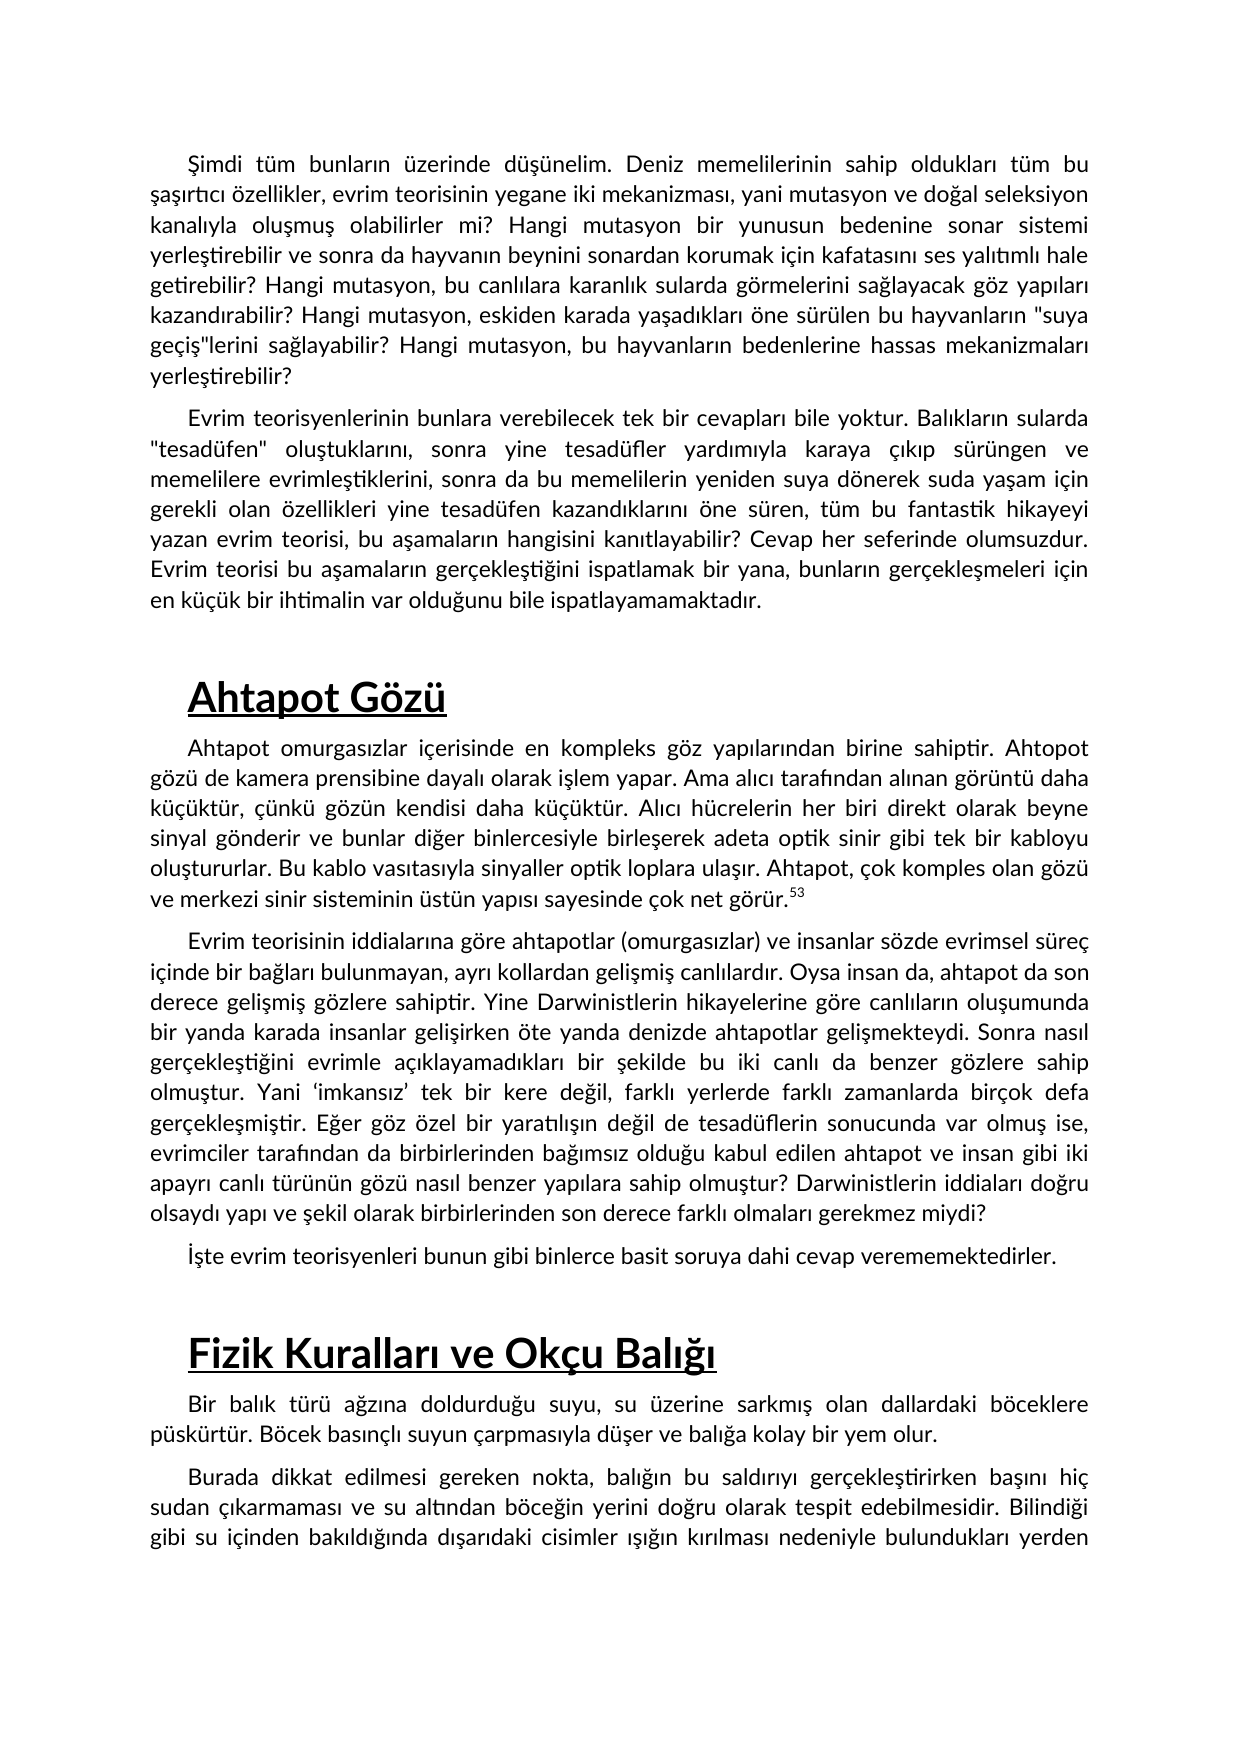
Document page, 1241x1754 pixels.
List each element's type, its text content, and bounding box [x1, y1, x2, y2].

text Şimdi tüm bunların üzerinde düşünelim. Deniz memelilerinin sahip oldukları tüm bu şaşırtıcı özellikler, evrim teorisinin yegane iki mekanizması, yani mutasyon ve doğal seleksiyon kanalıyla oluşmuş olabilirler mi? Hangi mutasyon bir yunusun bedenine sonar sistemi yerleştirebilir ve sonra da hayvanın beynini sonardan korumak için kafatasını ses yalıtımlı hale getirebilir? Hangi mutasyon, bu canlılara karanlık sularda görmelerini sağlayacak göz yapıları kazandırabilir? Hangi mutasyon, eskiden karada yaşadıkları öne sürülen bu hayvanların "suya geçiş"lerini sağlayabilir? Hangi mutasyon, bu hayvanların bedenlerine hassas mekanizmaları yerleştirebilir? [150, 150, 1090, 389]
text Ahtapot omurgasızlar içerisinde en kompleks göz yapılarından birine sahiptir. Ahtopot gözü de kamera prensibine dayalı olarak işlem yapar. Ama alıcı tarafından alınan görüntü daha küçüktür, çünkü gözün kendisi daha küçüktür. Alıcı hücrelerin her biri direkt olarak beyne sinyal gönderir ve bunlar diğer binlercesiyle birleşerek adeta optik sinir gibi tek bir kabloyu oluştururlar. Bu kablo vasıtasıyla sinyaller optik loplara ulaşır. Ahtapot, çok komples olan gözü ve merkezi sinir sisteminin üstün yapısı sayesinde çok net görür.53 [150, 733, 1090, 912]
text Burada dikkat edilmesi gereken nokta, balığın bu saldırıyı gerçekleştirirken başını hiç sudan çıkarmaması ve su altından böceğin yerini doğru olarak tespit edebilmesidir. Bilindiği gibi su içinden bakıldığında dışarıdaki cisimler ışığın kırılması nedeniyle bulundukları yerden [150, 1462, 1090, 1550]
text Evrim teorisyenlerinin bunlara verebilecek tek bir cevapları bile yoktur. Balıkların sularda "tesadüfen" oluştuklarını, sonra yine tesadüfler yardımıyla karaya çıkıp sürüngen ve memelilere evrimleştiklerini, sonra da bu memelilerin yeniden suya dönerek suda yaşam için gerekli olan özellikleri yine tesadüfen kazandıklarını öne süren, tüm bu fantastik hikayeyi yazan evrim teorisi, bu aşamaların hangisini kanıtlayabilir? Cevap her seferinde olumsuzdur. Evrim teorisi bu aşamaların gerçekleştiğini ispatlamak bir yana, bunların gerçekleşmeleri için en küçük bir ihtimalin var olduğunu bile ispatlayamamaktadır. [150, 404, 1090, 613]
subtitle Fizik Kuralları ve Okçu Balığı [187, 1327, 1090, 1377]
text Evrim teorisinin iddialarına göre ahtapotlar (omurgasızlar) ve insanlar sözde evrimsel süreç içinde bir bağları bulunmayan, ayrı kollardan gelişmiş canlılardır. Oysa insan da, ahtapot da son derece gelişmiş gözlere sahiptir. Yine Darwinistlerin hikayelerine göre canlıların oluşumunda bir yanda karada insanlar gelişirken öte yanda denizde ahtapotlar gelişmekteydi. Sonra nasıl gerçekleştiğini evrimle açıklayamadıkları bir şekilde bu iki canlı da benzer gözlere sahip olmuştur. Yani ‘imkansız’ tek bir kere değil, farklı yerlerde farklı zamanlarda birçok defa gerçekleşmiştir. Eğer göz özel bir yaratılışın değil de tesadüflerin sonucunda var olmuş ise, evrimciler tarafından da birbirlerinden bağımsız olduğu kabul edilen ahtapot ve insan gibi iki apayrı canlı türünün gözü nasıl benzer yapılara sahip olmuştur? Darwinistlerin iddiaları doğru olsaydı yapı ve şekil olarak birbirlerinden son derece farklı olmaları gerekmez miydi? [150, 927, 1090, 1226]
text İşte evrim teorisyenleri bunun gibi binlerce basit soruya dahi cevap verememektedirler. [150, 1242, 1090, 1269]
text Bir balık türü ağzına doldurduğu suyu, su üzerine sarkmış olan dallardaki böceklere püskürtür. Böcek basınçlı suyun çarpmasıyla düşer ve balığa kolay bir yem olur. [150, 1389, 1090, 1447]
subtitle Ahtapot Gözü [187, 671, 1090, 721]
